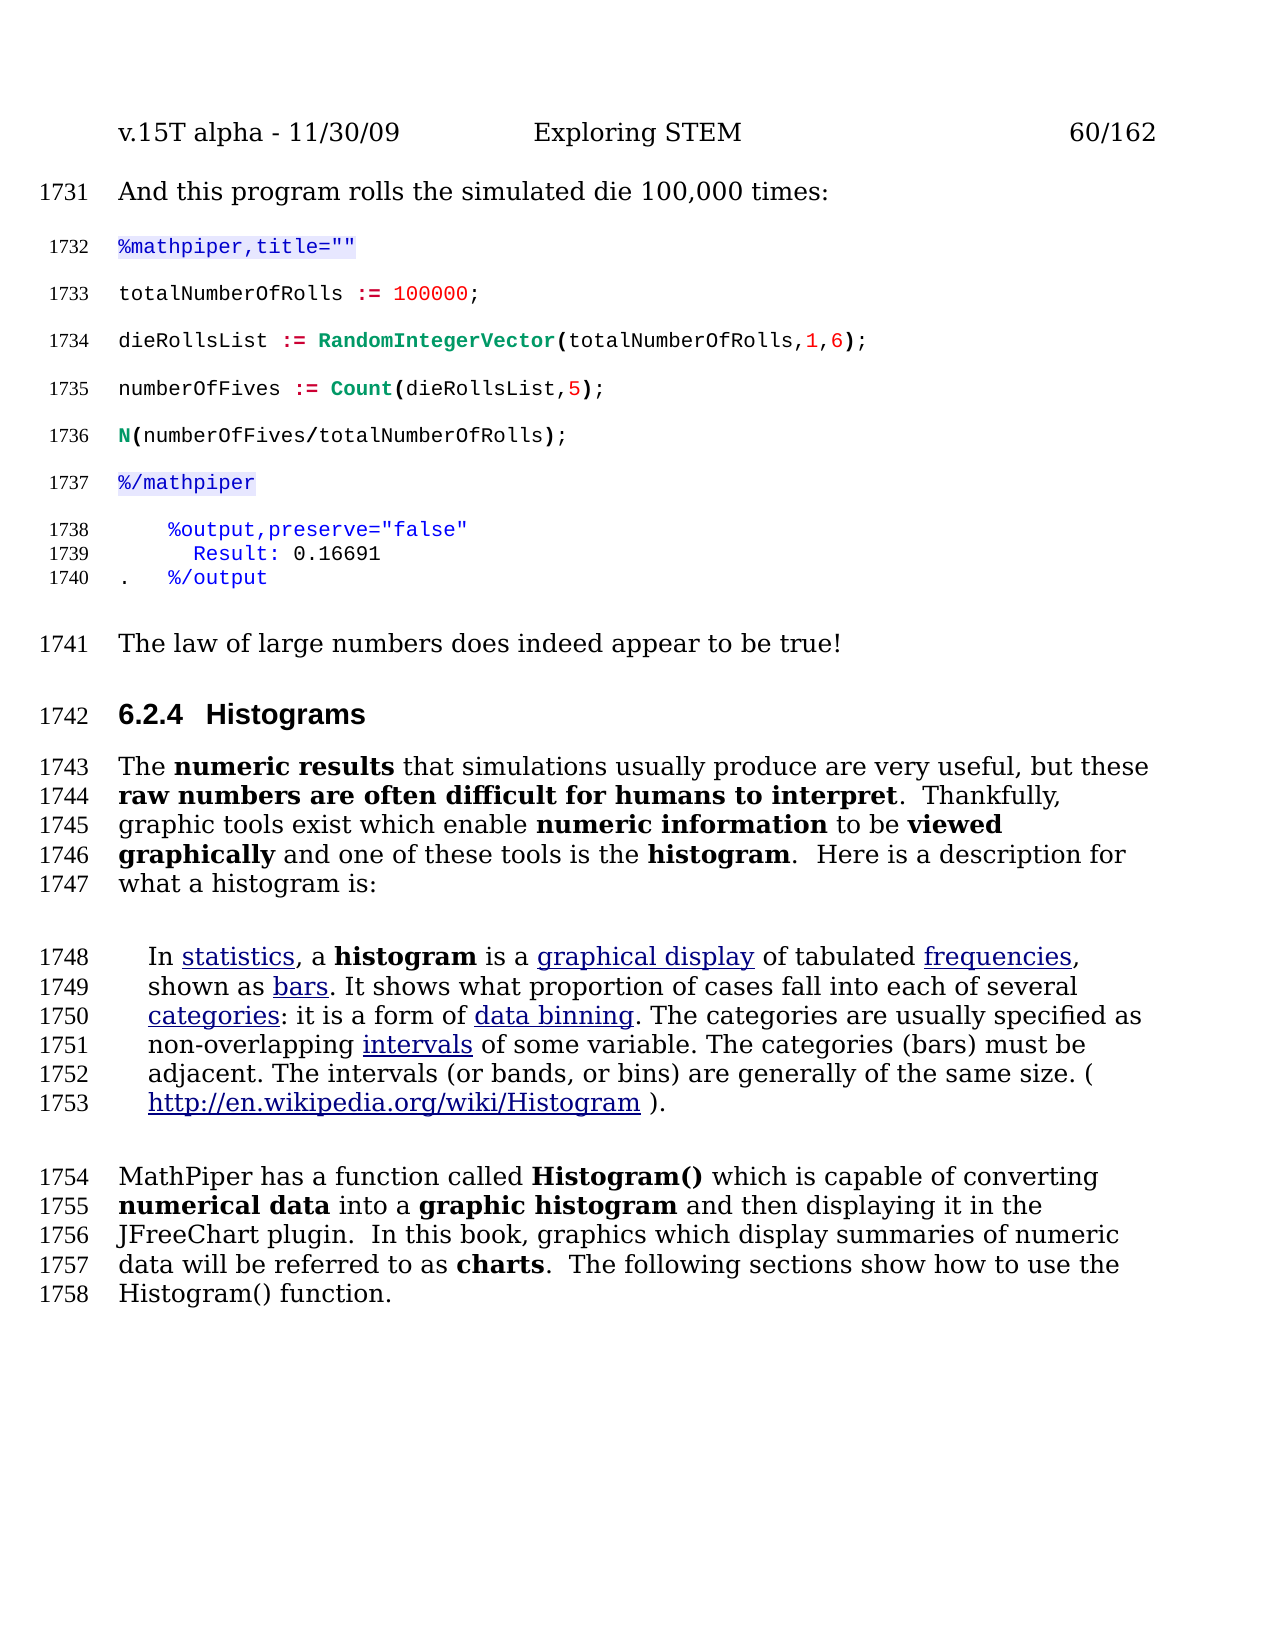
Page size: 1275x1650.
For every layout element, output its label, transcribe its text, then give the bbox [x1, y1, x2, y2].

text The law of large numbers does indeed appear to be true! [118, 629, 1157, 658]
subtitle Histograms [118, 697, 1157, 731]
text In statistics, a histogram is a graphical display of tabulated frequencies, shown as bars. It shows what proportion of cases fall into each of several categories: it is a form of data binning. The categories are usually specified as non-overlapping intervals of some variable. The categories (bars) must be adjacent. The intervals (or bands, or bins) are generally of the same size. ( http://en.wikipedia.org/wiki/Histogram ). [148, 942, 1157, 1117]
text dieRollsList := RandomIntegerVector(totalNumberOfRolls,1,6); [118, 330, 1157, 354]
text And this program rolls the simulated die 100,000 times: [118, 177, 1157, 206]
text %output,preserve="false" [118, 519, 1157, 543]
text %mathpiper,title="" [118, 236, 1157, 259]
text totalNumberOfRolls := 100000; [118, 283, 1157, 307]
text numberOfFives := Count(dieRollsList,5); [118, 377, 1157, 401]
text N(numberOfFives/totalNumberOfRolls); [118, 425, 1157, 448]
text MathPiper has a function called Histogram() which is capable of converting numerical data into a graphic histogram and then displaying it in the JFreeChart plugin. In this book, graphics which display summaries of numeric data will be referred to as charts. The following sections show how to use the Histogram() function. [118, 1162, 1157, 1308]
text Result: 0.16691 [118, 543, 1157, 567]
text . %/output [118, 567, 1157, 590]
text The numeric results that simulations usually produce are very useful, but these raw numbers are often difficult for humans to interpret. Thankfully, graphic tools exist which enable numeric information to be viewed graphically and one of these tools is the histogram. Here is a description for what a histogram is: [118, 751, 1157, 898]
text %/mathpiper [118, 472, 1157, 496]
